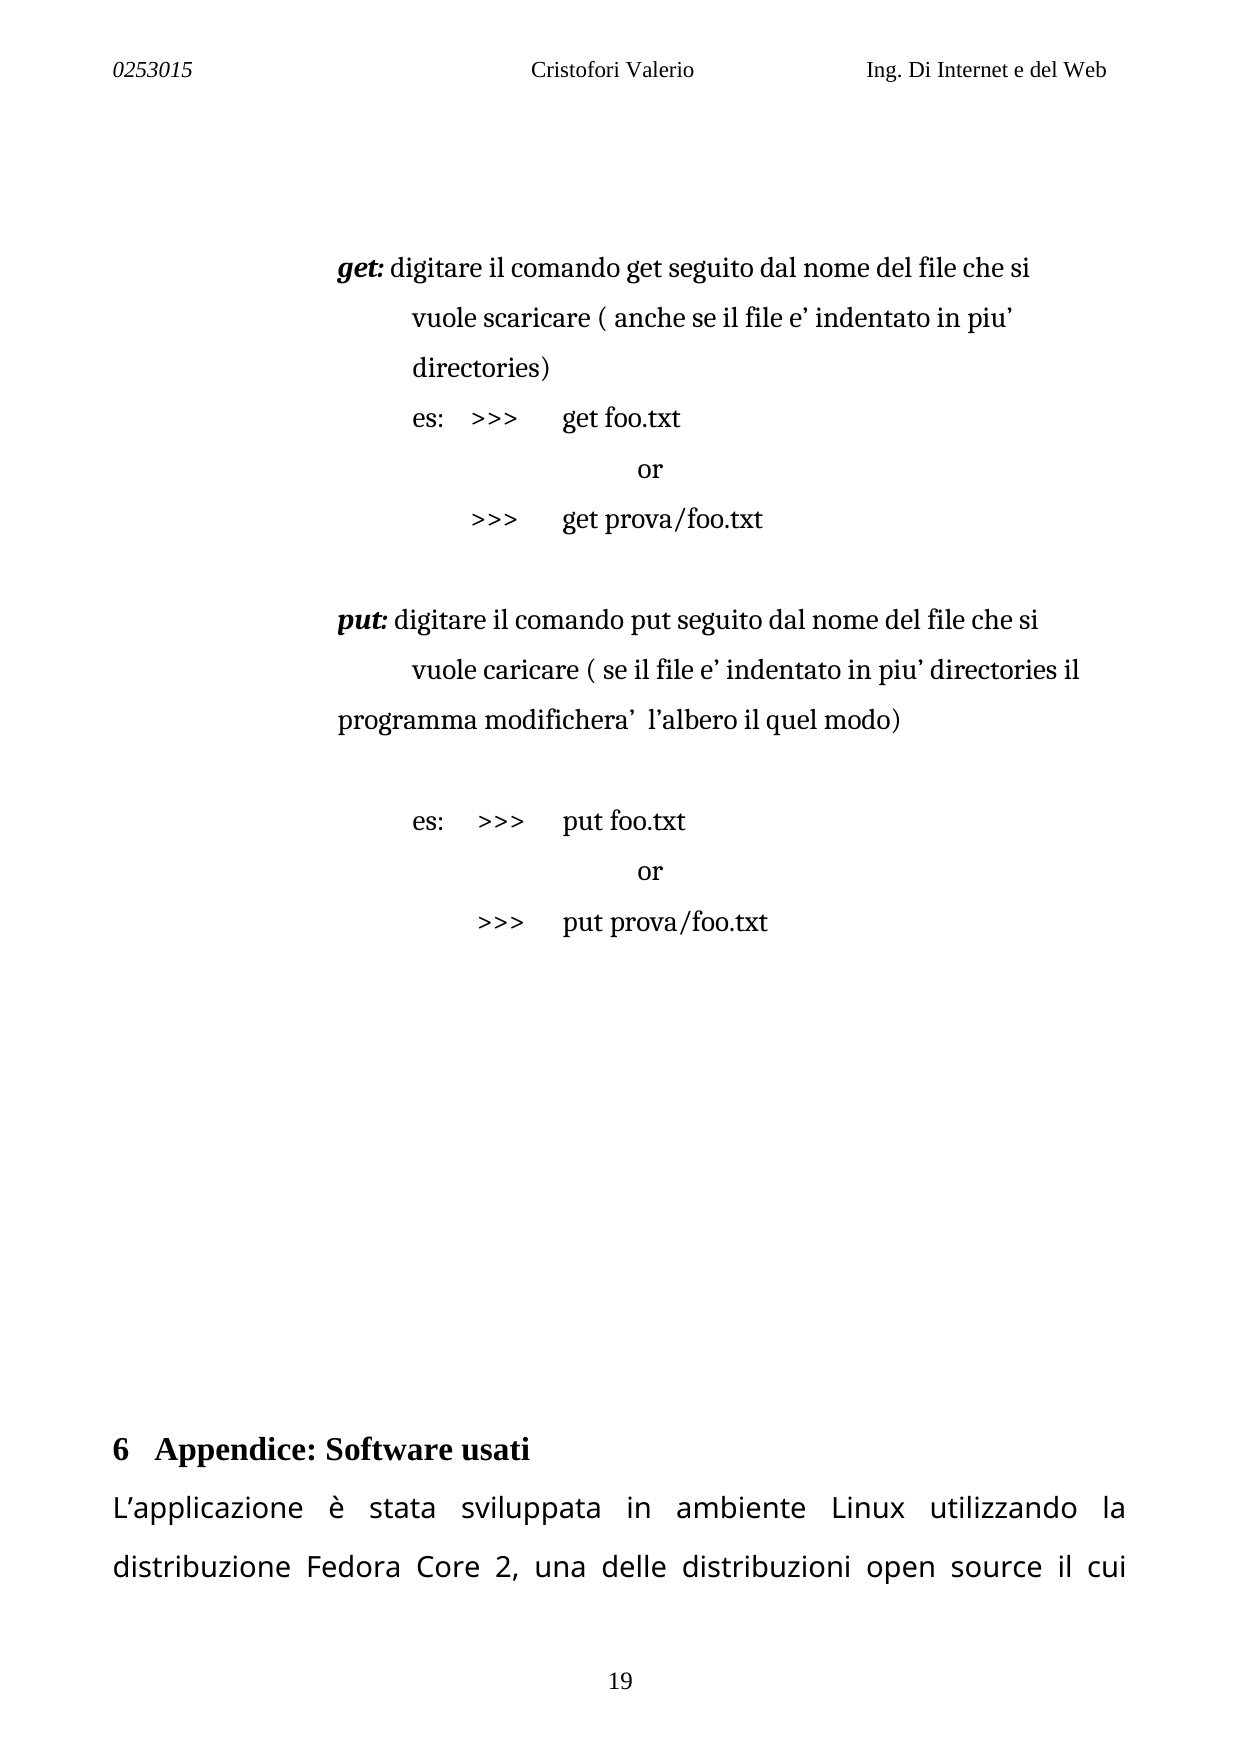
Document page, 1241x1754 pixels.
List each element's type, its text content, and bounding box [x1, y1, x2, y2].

text es: >>> get foo.txt [112, 402, 1128, 435]
text es: >>> put foo.txt [112, 804, 1128, 838]
text put: digitare il comando put seguito dal nome del file che si vuole caricare ( se il file e’ indentato in piu’ directories il programma modifichera’ l’albero il quel modo) [112, 603, 1128, 737]
text >>> put prova/foo.txt [112, 905, 1128, 938]
text >>> get prova/foo.txt [112, 502, 1128, 536]
text 6 Appendice: Software usati [112, 1429, 1128, 1468]
text get: digitare il comando get seguito dal nome del file che si vuole scaricare ( anche se il file e’ indentato in piu’ directories) [112, 251, 1128, 385]
text or [112, 854, 1128, 888]
text or [112, 452, 1128, 486]
text L’applicazione è stata sviluppata in ambiente Linux utilizzando la distribuzione Fedora Core 2, una delle distribuzioni open source il cui [112, 1487, 1128, 1586]
